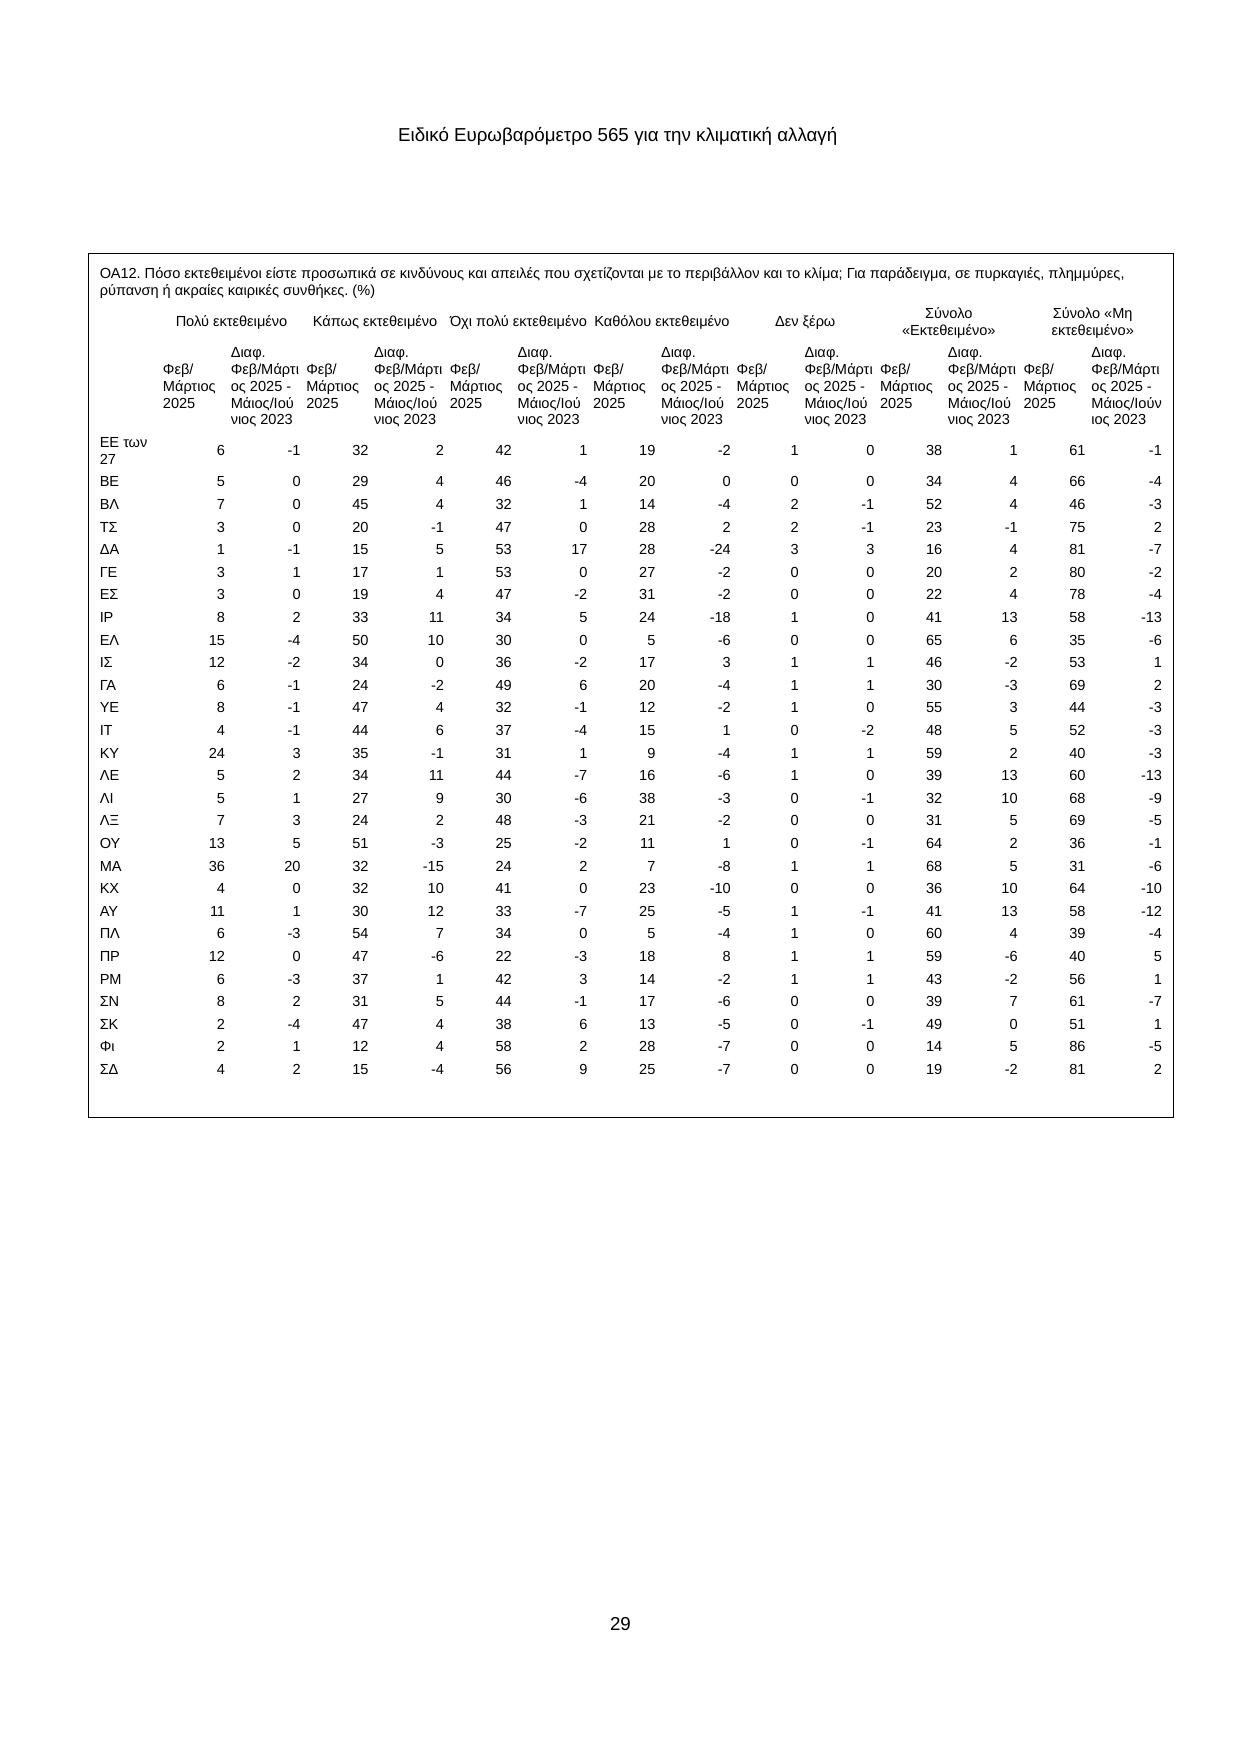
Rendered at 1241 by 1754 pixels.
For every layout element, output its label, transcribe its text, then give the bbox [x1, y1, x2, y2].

table_cell 69 [1020, 809, 1088, 832]
table_cell 2 [1088, 515, 1164, 538]
table_cell -2 [658, 561, 733, 583]
table_cell 4 [371, 493, 447, 515]
table_cell Σύνολο «Εκτεθειμένο» [877, 302, 1020, 341]
table_cell -6 [945, 945, 1020, 967]
table_cell 1 [801, 674, 877, 696]
table_cell 12 [160, 945, 228, 967]
table_cell 1 [945, 431, 1020, 470]
table_cell 5 [160, 787, 228, 809]
table_cell 15 [303, 1058, 371, 1080]
table_cell Δεν ξέρω [734, 302, 877, 341]
table_cell 53 [1020, 651, 1088, 673]
table_cell 6 [945, 628, 1020, 651]
table_cell -13 [1088, 606, 1164, 628]
table_cell 5 [945, 1035, 1020, 1058]
table_cell -1 [801, 832, 877, 854]
table_cell -2 [228, 651, 303, 673]
table_cell 27 [303, 787, 371, 809]
table_cell 16 [877, 538, 945, 561]
table_cell 38 [877, 431, 945, 470]
table_cell -3 [658, 787, 733, 809]
table_cell -18 [658, 606, 733, 628]
table_cell -4 [658, 674, 733, 696]
table_cell 10 [371, 877, 447, 899]
table_cell 78 [1020, 583, 1088, 606]
table_cell 52 [1020, 719, 1088, 741]
table_cell 28 [590, 538, 658, 561]
table_cell 1 [801, 968, 877, 990]
table_cell 24 [303, 809, 371, 832]
table_cell 9 [371, 787, 447, 809]
table_cell -24 [658, 538, 733, 561]
table_cell 30 [447, 787, 514, 809]
table_cell -9 [1088, 787, 1164, 809]
table_cell 5 [228, 832, 303, 854]
table_cell 8 [658, 945, 733, 967]
table_cell 44 [447, 764, 514, 787]
table_cell 25 [447, 832, 514, 854]
table_cell -10 [1088, 877, 1164, 899]
table_cell 31 [447, 741, 514, 764]
table_cell -2 [1088, 561, 1164, 583]
table_cell -4 [1088, 922, 1164, 945]
table_cell 0 [228, 877, 303, 899]
table_cell -7 [1088, 538, 1164, 561]
table_cell -10 [658, 877, 733, 899]
table_cell 2 [160, 1013, 228, 1035]
table_cell 3 [945, 696, 1020, 719]
table_cell -2 [658, 968, 733, 990]
table_cell 0 [945, 1013, 1020, 1035]
table_cell 7 [160, 493, 228, 515]
table_cell [97, 341, 160, 431]
table_cell 66 [1020, 470, 1088, 493]
table_cell -2 [658, 583, 733, 606]
table_cell 0 [734, 990, 801, 1013]
table_cell 4 [371, 470, 447, 493]
table_cell ΛΕ [97, 764, 160, 787]
table_cell 33 [447, 900, 514, 922]
table_cell 51 [303, 832, 371, 854]
table_cell 0 [734, 470, 801, 493]
table_cell 12 [371, 900, 447, 922]
table_cell Φεβ/Μάρτιος 2025 [447, 341, 514, 431]
table_cell ΡΜ [97, 968, 160, 990]
table_cell 25 [590, 900, 658, 922]
table_cell 81 [1020, 1058, 1088, 1080]
table_cell 58 [447, 1035, 514, 1058]
table_cell 2 [515, 854, 590, 877]
table_cell 1 [228, 561, 303, 583]
table_cell -7 [658, 1058, 733, 1080]
table_cell 0 [734, 1058, 801, 1080]
table_cell 1 [734, 922, 801, 945]
table_cell 11 [371, 606, 447, 628]
table_cell ΥΕ [97, 696, 160, 719]
table_cell 11 [371, 764, 447, 787]
table_cell -1 [228, 538, 303, 561]
table_cell 24 [303, 674, 371, 696]
table_cell 23 [877, 515, 945, 538]
table_cell 36 [877, 877, 945, 899]
table_cell 0 [734, 583, 801, 606]
table_cell 2 [228, 1058, 303, 1080]
table_cell 1 [801, 651, 877, 673]
table_cell -6 [515, 787, 590, 809]
table_cell 12 [590, 696, 658, 719]
table_cell ΣΔ [97, 1058, 160, 1080]
table_cell 36 [447, 651, 514, 673]
table_cell 2 [515, 1035, 590, 1058]
table_cell -3 [1088, 741, 1164, 764]
table_cell 38 [590, 787, 658, 809]
table_cell 9 [590, 741, 658, 764]
table_cell 6 [515, 674, 590, 696]
table_cell 39 [877, 764, 945, 787]
table_cell 12 [303, 1035, 371, 1058]
table_cell -3 [515, 945, 590, 967]
table_cell 41 [877, 900, 945, 922]
table_cell 1 [734, 968, 801, 990]
table_cell 1 [734, 854, 801, 877]
table_cell Διαφ. Φεβ/Μάρτιος 2025 - Μάιος/Ιούνιος 2023 [515, 341, 590, 431]
table_cell 20 [590, 674, 658, 696]
table_cell -8 [658, 854, 733, 877]
table_cell 2 [228, 764, 303, 787]
table_cell -2 [945, 651, 1020, 673]
table_cell 1 [228, 1035, 303, 1058]
table_header ΟΑ12. Πόσο εκτεθειμένοι είστε προσωπικά σε κινδύνους και απειλές που σχετίζονται με το περιβάλλον και το κλίμα; Για παράδειγμα, σε πυρκαγιές, πλημμύρες, ρύπανση ή ακραίες καιρικές συνθήκες. (%) [97, 262, 1164, 302]
table_cell 31 [303, 990, 371, 1013]
table_cell 0 [801, 470, 877, 493]
table_cell 30 [877, 674, 945, 696]
table_cell 8 [160, 990, 228, 1013]
table_cell 3 [228, 809, 303, 832]
table_cell 1 [734, 696, 801, 719]
table_cell -6 [371, 945, 447, 967]
table_cell 1 [734, 606, 801, 628]
table_cell 0 [801, 990, 877, 1013]
table_cell ΕΣ [97, 583, 160, 606]
table_cell 6 [160, 431, 228, 470]
table_cell 1 [1088, 1013, 1164, 1035]
table_cell Διαφ. Φεβ/Μάρτιος 2025 - Μάιος/Ιούνιος 2023 [228, 341, 303, 431]
table_cell 6 [160, 968, 228, 990]
table_cell 47 [447, 515, 514, 538]
table_cell 44 [303, 719, 371, 741]
table_cell 4 [945, 538, 1020, 561]
table_cell 34 [303, 651, 371, 673]
table_cell 64 [1020, 877, 1088, 899]
table_cell -6 [1088, 854, 1164, 877]
table_cell 5 [1088, 945, 1164, 967]
table_cell -3 [371, 832, 447, 854]
table_cell 52 [877, 493, 945, 515]
table_cell ΣΝ [97, 990, 160, 1013]
table_cell 5 [515, 606, 590, 628]
table_cell 1 [734, 431, 801, 470]
table_cell 1 [228, 900, 303, 922]
table_cell 4 [945, 493, 1020, 515]
table_cell 28 [590, 1035, 658, 1058]
table_cell 4 [160, 1058, 228, 1080]
table_cell 4 [160, 719, 228, 741]
table_cell 14 [590, 493, 658, 515]
table_cell 54 [303, 922, 371, 945]
table_cell -1 [371, 515, 447, 538]
table_cell -5 [658, 900, 733, 922]
table_cell 50 [303, 628, 371, 651]
table_cell -4 [515, 719, 590, 741]
table_cell 0 [734, 561, 801, 583]
table_cell 4 [371, 1035, 447, 1058]
table_cell 68 [1020, 787, 1088, 809]
table_cell -1 [801, 515, 877, 538]
table_cell -1 [801, 787, 877, 809]
table_cell 23 [590, 877, 658, 899]
table_cell 31 [877, 809, 945, 832]
table_cell -7 [515, 900, 590, 922]
table_cell 24 [447, 854, 514, 877]
table_cell 3 [160, 515, 228, 538]
table_cell 59 [877, 741, 945, 764]
table_cell 32 [877, 787, 945, 809]
table_cell ΓΕ [97, 561, 160, 583]
table_cell ΙΡ [97, 606, 160, 628]
table_cell -1 [801, 1013, 877, 1035]
table_cell ΕΕ των 27 [97, 431, 160, 470]
table_cell Διαφ. Φεβ/Μάρτιος 2025 - Μάιος/Ιούνιος 2023 [945, 341, 1020, 431]
table_cell 30 [447, 628, 514, 651]
table_cell 1 [658, 719, 733, 741]
table_cell 2 [945, 561, 1020, 583]
table_cell 4 [945, 470, 1020, 493]
table_cell 0 [228, 583, 303, 606]
table_cell 0 [734, 1013, 801, 1035]
table_cell 11 [160, 900, 228, 922]
table_cell 42 [447, 431, 514, 470]
table_cell Φεβ/Μάρτιος 2025 [1020, 341, 1088, 431]
table_cell Φεβ/Μάρτιος 2025 [734, 341, 801, 431]
table_cell 0 [801, 922, 877, 945]
table_cell 1 [658, 832, 733, 854]
table_cell 0 [801, 583, 877, 606]
table_cell 2 [945, 832, 1020, 854]
table_cell 58 [1020, 606, 1088, 628]
table_cell 27 [590, 561, 658, 583]
table_cell 2 [160, 1035, 228, 1058]
table_cell 38 [447, 1013, 514, 1035]
table_cell 0 [228, 493, 303, 515]
table_cell 44 [1020, 696, 1088, 719]
table_cell 0 [228, 470, 303, 493]
table_cell Φι [97, 1035, 160, 1058]
table_cell ΚΥ [97, 741, 160, 764]
table_cell 32 [303, 854, 371, 877]
table_cell 6 [160, 674, 228, 696]
table_cell ΠΛ [97, 922, 160, 945]
table_cell -3 [1088, 696, 1164, 719]
table_cell 31 [590, 583, 658, 606]
table_cell 48 [447, 809, 514, 832]
table_cell 80 [1020, 561, 1088, 583]
table_cell 47 [303, 945, 371, 967]
table_cell 2 [371, 809, 447, 832]
table_cell 2 [371, 431, 447, 470]
table_cell 31 [1020, 854, 1088, 877]
table_cell -2 [515, 651, 590, 673]
table_cell 13 [945, 764, 1020, 787]
table_cell -4 [658, 741, 733, 764]
table_cell -6 [658, 990, 733, 1013]
table_cell 5 [590, 628, 658, 651]
table_cell 53 [447, 561, 514, 583]
table_cell 4 [160, 877, 228, 899]
table_cell 53 [447, 538, 514, 561]
table_cell -3 [228, 968, 303, 990]
table_cell 1 [371, 968, 447, 990]
table_cell -5 [1088, 809, 1164, 832]
table_cell 0 [515, 877, 590, 899]
table_cell 6 [515, 1013, 590, 1035]
table_cell 12 [160, 651, 228, 673]
table_cell 35 [303, 741, 371, 764]
table_cell -2 [515, 583, 590, 606]
table_cell 41 [877, 606, 945, 628]
table_cell 69 [1020, 674, 1088, 696]
table_cell [97, 302, 160, 341]
table_cell 0 [734, 787, 801, 809]
table_cell 0 [801, 877, 877, 899]
table_cell ΟΥ [97, 832, 160, 854]
table_cell -1 [945, 515, 1020, 538]
table_cell 47 [447, 583, 514, 606]
table_cell -4 [658, 493, 733, 515]
table_cell -5 [1088, 1035, 1164, 1058]
table_cell 65 [877, 628, 945, 651]
table_cell -6 [1088, 628, 1164, 651]
table_cell 0 [228, 945, 303, 967]
table_cell 34 [447, 606, 514, 628]
table_cell 60 [877, 922, 945, 945]
table_cell -4 [515, 470, 590, 493]
table_cell Διαφ. Φεβ/Μάρτιος 2025 - Μάιος/Ιούνιος 2023 [371, 341, 447, 431]
table_cell 0 [734, 628, 801, 651]
table_cell -2 [801, 719, 877, 741]
table_cell 3 [228, 741, 303, 764]
table_cell 1 [371, 561, 447, 583]
table_cell 60 [1020, 764, 1088, 787]
table_cell Φεβ/Μάρτιος 2025 [877, 341, 945, 431]
table_cell 18 [590, 945, 658, 967]
table_cell 5 [160, 764, 228, 787]
table_cell 40 [1020, 945, 1088, 967]
table_cell -3 [515, 809, 590, 832]
table_cell 0 [801, 628, 877, 651]
table_cell ΚΧ [97, 877, 160, 899]
table_cell -13 [1088, 764, 1164, 787]
table_cell 7 [160, 809, 228, 832]
table_cell ΤΣ [97, 515, 160, 538]
table_cell ΒΕ [97, 470, 160, 493]
table_cell Φεβ/Μάρτιος 2025 [590, 341, 658, 431]
table_cell ΙΣ [97, 651, 160, 673]
table_cell 44 [447, 990, 514, 1013]
table_cell 39 [877, 990, 945, 1013]
table_cell 2 [1088, 1058, 1164, 1080]
table_cell ΠΡ [97, 945, 160, 967]
table_cell Διαφ. Φεβ/Μάρτιος 2025 - Μάιος/Ιούνιος 2023 [1088, 341, 1164, 431]
table_cell 37 [303, 968, 371, 990]
table_cell 0 [801, 696, 877, 719]
table_cell -1 [228, 674, 303, 696]
table_cell 2 [945, 741, 1020, 764]
table_cell ΑΥ [97, 900, 160, 922]
table_cell 36 [1020, 832, 1088, 854]
table_cell 34 [447, 922, 514, 945]
table_cell 5 [590, 922, 658, 945]
table_cell 0 [371, 651, 447, 673]
table_cell -3 [1088, 493, 1164, 515]
table_cell -2 [515, 832, 590, 854]
table_cell 1 [734, 764, 801, 787]
table_cell 32 [303, 431, 371, 470]
table_cell 5 [945, 854, 1020, 877]
table_cell 56 [447, 1058, 514, 1080]
table_cell 22 [447, 945, 514, 967]
table_cell 39 [1020, 922, 1088, 945]
table_cell -1 [371, 741, 447, 764]
table_cell 13 [160, 832, 228, 854]
table_cell 8 [160, 696, 228, 719]
table_cell Φεβ/Μάρτιος 2025 [303, 341, 371, 431]
table_cell -1 [515, 990, 590, 1013]
table_cell -1 [1088, 832, 1164, 854]
table_cell 4 [945, 922, 1020, 945]
table_cell 1 [515, 741, 590, 764]
table_cell 17 [590, 651, 658, 673]
table_cell 49 [447, 674, 514, 696]
table_cell -1 [801, 493, 877, 515]
table_cell 5 [945, 719, 1020, 741]
table_cell -7 [658, 1035, 733, 1058]
table_cell 0 [734, 1035, 801, 1058]
table_cell 13 [590, 1013, 658, 1035]
table_cell -2 [945, 968, 1020, 990]
table_cell 2 [228, 990, 303, 1013]
table_cell -4 [228, 1013, 303, 1035]
table_cell 13 [945, 900, 1020, 922]
table_cell 7 [945, 990, 1020, 1013]
table_cell 5 [371, 538, 447, 561]
table_cell ΛΞ [97, 809, 160, 832]
table_cell 32 [447, 696, 514, 719]
table_cell 15 [160, 628, 228, 651]
table_cell 0 [658, 470, 733, 493]
table_cell 3 [801, 538, 877, 561]
table_cell -15 [371, 854, 447, 877]
table_cell 1 [228, 787, 303, 809]
table_cell ΙΤ [97, 719, 160, 741]
table_cell 4 [371, 1013, 447, 1035]
table_cell -4 [1088, 470, 1164, 493]
table_cell 4 [371, 583, 447, 606]
table_cell 86 [1020, 1035, 1088, 1058]
table_cell 15 [590, 719, 658, 741]
table_cell -7 [1088, 990, 1164, 1013]
table_cell -7 [515, 764, 590, 787]
table_cell 3 [515, 968, 590, 990]
table_cell 19 [303, 583, 371, 606]
table_cell 15 [303, 538, 371, 561]
table_cell -12 [1088, 900, 1164, 922]
table_cell 8 [160, 606, 228, 628]
table_cell -3 [228, 922, 303, 945]
table_cell 22 [877, 583, 945, 606]
table_cell 48 [877, 719, 945, 741]
table_cell 59 [877, 945, 945, 967]
table_cell 10 [945, 787, 1020, 809]
table_cell 46 [447, 470, 514, 493]
table_cell 1 [734, 945, 801, 967]
table_cell 2 [658, 515, 733, 538]
table_cell 34 [303, 764, 371, 787]
table_cell 17 [515, 538, 590, 561]
table_cell 28 [590, 515, 658, 538]
table_cell 1 [515, 431, 590, 470]
table_cell ΔΑ [97, 538, 160, 561]
table_cell Καθόλου εκτεθειμένο [590, 302, 733, 341]
table_cell 32 [303, 877, 371, 899]
table_cell -4 [1088, 583, 1164, 606]
table_cell Πολύ εκτεθειμένο [160, 302, 303, 341]
table_cell -5 [658, 1013, 733, 1035]
table_cell 0 [515, 561, 590, 583]
table_cell 0 [515, 515, 590, 538]
table_cell -6 [658, 628, 733, 651]
table_cell Διαφ. Φεβ/Μάρτιος 2025 - Μάιος/Ιούνιος 2023 [801, 341, 877, 431]
table_cell -3 [945, 674, 1020, 696]
table_cell 37 [447, 719, 514, 741]
table_cell -4 [658, 922, 733, 945]
table_cell 6 [371, 719, 447, 741]
table_cell 58 [1020, 900, 1088, 922]
table_cell -1 [228, 696, 303, 719]
table_cell 2 [228, 606, 303, 628]
table_cell Φεβ/Μάρτιος 2025 [160, 341, 228, 431]
table_cell 1 [160, 538, 228, 561]
table_cell -1 [801, 900, 877, 922]
table_cell 5 [945, 809, 1020, 832]
table_cell 2 [1088, 674, 1164, 696]
table_cell 20 [877, 561, 945, 583]
table_cell -4 [371, 1058, 447, 1080]
table_cell Όχι πολύ εκτεθειμένο [447, 302, 590, 341]
table_cell 81 [1020, 538, 1088, 561]
table_cell 3 [734, 538, 801, 561]
table_cell 32 [447, 493, 514, 515]
table_cell 0 [801, 809, 877, 832]
table_cell 0 [734, 877, 801, 899]
table_cell 61 [1020, 990, 1088, 1013]
table_cell 1 [734, 651, 801, 673]
table_cell 45 [303, 493, 371, 515]
table_cell 1 [734, 674, 801, 696]
table_cell 47 [303, 1013, 371, 1035]
table_cell 46 [877, 651, 945, 673]
table_cell 30 [303, 900, 371, 922]
table_cell 14 [590, 968, 658, 990]
table_cell 7 [590, 854, 658, 877]
table_cell -2 [371, 674, 447, 696]
table_cell 10 [945, 877, 1020, 899]
table_cell 20 [590, 470, 658, 493]
table_cell 0 [515, 628, 590, 651]
table_cell 6 [160, 922, 228, 945]
table_cell 2 [734, 515, 801, 538]
table_cell 24 [160, 741, 228, 764]
table_cell 42 [447, 968, 514, 990]
table_cell Κάπως εκτεθειμένο [303, 302, 447, 341]
table_cell Σύνολο «Μη εκτεθειμένο» [1020, 302, 1164, 341]
table_cell 5 [371, 990, 447, 1013]
table_cell 43 [877, 968, 945, 990]
table_cell -1 [228, 431, 303, 470]
table_cell -6 [658, 764, 733, 787]
table_cell 19 [590, 431, 658, 470]
table_cell 9 [515, 1058, 590, 1080]
table_cell 21 [590, 809, 658, 832]
table_cell 0 [801, 1035, 877, 1058]
table_cell 0 [801, 764, 877, 787]
table_cell 0 [801, 431, 877, 470]
table_cell -2 [658, 431, 733, 470]
table_cell 1 [515, 493, 590, 515]
table_cell 36 [160, 854, 228, 877]
table_cell 1 [801, 854, 877, 877]
table_cell 51 [1020, 1013, 1088, 1035]
table_cell Διαφ. Φεβ/Μάρτιος 2025 - Μάιος/Ιούνιος 2023 [658, 341, 733, 431]
table_cell 1 [801, 945, 877, 967]
table_cell -2 [658, 696, 733, 719]
table_cell 14 [877, 1035, 945, 1058]
table_cell 1 [801, 741, 877, 764]
table_cell 0 [801, 606, 877, 628]
table_cell -1 [515, 696, 590, 719]
table_cell 3 [160, 561, 228, 583]
table_cell 25 [590, 1058, 658, 1080]
table_cell 0 [734, 719, 801, 741]
table_cell -4 [228, 628, 303, 651]
table_cell 1 [734, 741, 801, 764]
table_cell 61 [1020, 431, 1088, 470]
table_cell 47 [303, 696, 371, 719]
table_cell ΕΛ [97, 628, 160, 651]
table_cell 49 [877, 1013, 945, 1035]
table_cell 0 [228, 515, 303, 538]
table_cell 16 [590, 764, 658, 787]
table_cell 3 [160, 583, 228, 606]
table_cell ΒΛ [97, 493, 160, 515]
table_cell -2 [945, 1058, 1020, 1080]
table_cell 75 [1020, 515, 1088, 538]
table_cell 0 [734, 809, 801, 832]
table_cell 17 [590, 990, 658, 1013]
table_cell 3 [658, 651, 733, 673]
table_cell 20 [303, 515, 371, 538]
table_cell 7 [371, 922, 447, 945]
table_cell 1 [1088, 651, 1164, 673]
table_cell 2 [734, 493, 801, 515]
table_cell 68 [877, 854, 945, 877]
table_cell ΓΑ [97, 674, 160, 696]
table_cell 0 [801, 561, 877, 583]
table_cell ΛΙ [97, 787, 160, 809]
table_cell -3 [1088, 719, 1164, 741]
table_cell 64 [877, 832, 945, 854]
table_cell 29 [303, 470, 371, 493]
table_cell 13 [945, 606, 1020, 628]
table_cell 46 [1020, 493, 1088, 515]
table_cell 19 [877, 1058, 945, 1080]
table_cell 4 [371, 696, 447, 719]
table_cell 11 [590, 832, 658, 854]
table_cell 5 [160, 470, 228, 493]
table_cell 1 [1088, 968, 1164, 990]
table_cell 33 [303, 606, 371, 628]
table_cell 0 [734, 832, 801, 854]
table_cell 10 [371, 628, 447, 651]
table_cell 0 [515, 922, 590, 945]
table_cell 24 [590, 606, 658, 628]
table_cell ΣΚ [97, 1013, 160, 1035]
table_cell 17 [303, 561, 371, 583]
table_cell -1 [228, 719, 303, 741]
table_cell ΜΑ [97, 854, 160, 877]
table_cell 40 [1020, 741, 1088, 764]
table_cell 55 [877, 696, 945, 719]
table_cell 34 [877, 470, 945, 493]
table_cell 1 [734, 900, 801, 922]
table_cell -1 [1088, 431, 1164, 470]
table_cell 4 [945, 583, 1020, 606]
table_cell 56 [1020, 968, 1088, 990]
table_cell 20 [228, 854, 303, 877]
table_cell 35 [1020, 628, 1088, 651]
table_cell 41 [447, 877, 514, 899]
table_cell 0 [801, 1058, 877, 1080]
table_cell -2 [658, 809, 733, 832]
